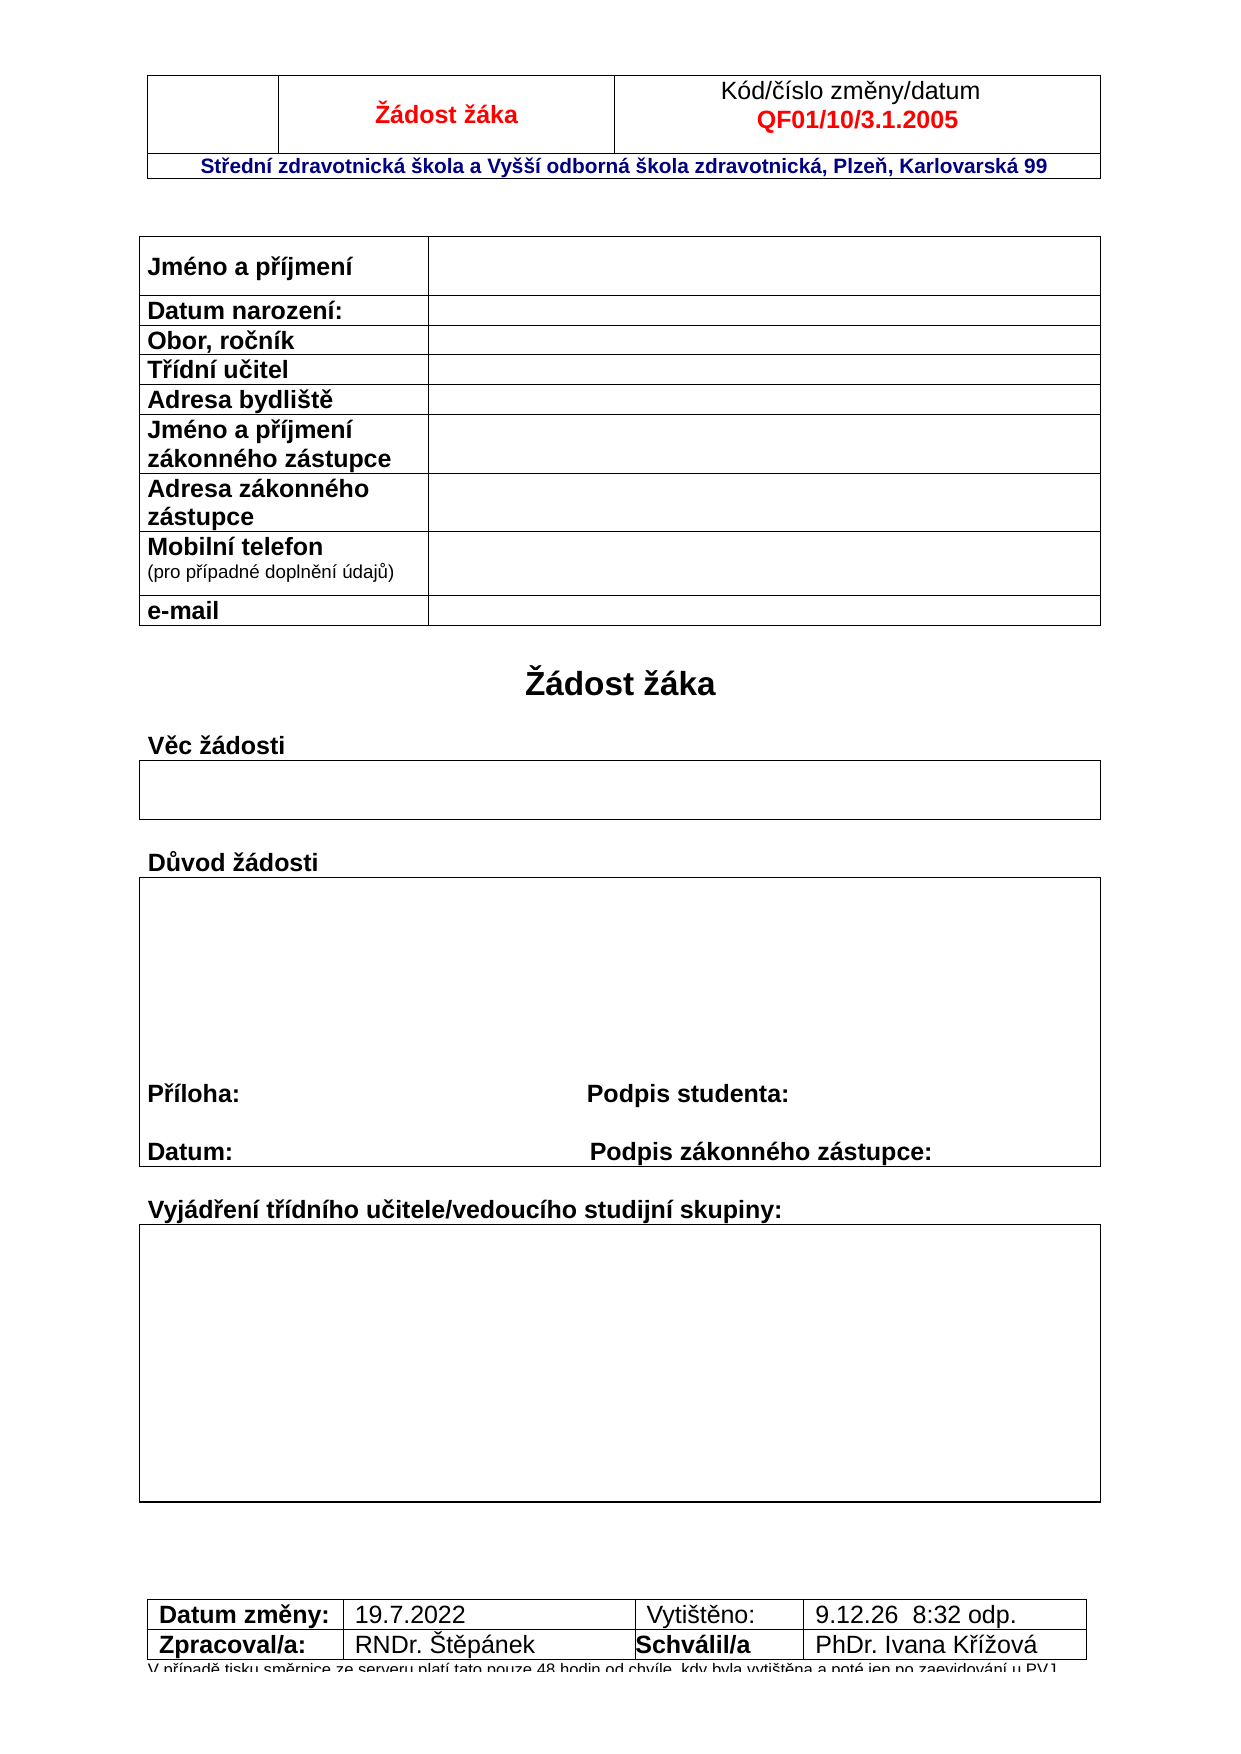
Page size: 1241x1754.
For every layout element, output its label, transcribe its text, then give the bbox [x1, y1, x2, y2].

table_cell [429, 596, 1100, 625]
table_cell [429, 355, 1100, 384]
table_cell e-mail [140, 596, 428, 625]
table_cell [429, 474, 1100, 531]
table_cell [429, 296, 1100, 324]
table_cell Třídní učitel [140, 355, 428, 384]
table_header [140, 1225, 1100, 1501]
text Žádost žáka [148, 664, 1093, 703]
subtitle Důvod žádosti [148, 848, 1093, 877]
table_header Příloha: Podpis studenta: Datum: Podpis zákonného zástupce: [140, 878, 1100, 1166]
table_header Jméno a příjmení [140, 237, 428, 295]
table_header [140, 761, 1100, 819]
table_cell [429, 385, 1100, 414]
table_cell Adresa zákonného zástupce [140, 474, 428, 531]
table_header [429, 237, 1100, 295]
table_cell Jméno a příjmení zákonného zástupce [140, 415, 428, 472]
text Věc žádosti [148, 731, 1093, 760]
table_cell Datum narození: [140, 296, 428, 324]
table_cell [429, 532, 1100, 595]
table_cell Obor, ročník [140, 326, 428, 354]
table_cell Mobilní telefon (pro případné doplnění údajů) [140, 532, 428, 595]
text Vyjádření třídního učitele/vedoucího studijní skupiny: [148, 1196, 1093, 1224]
table_cell Adresa bydliště [140, 385, 428, 414]
table_cell [429, 415, 1100, 472]
table_cell [429, 326, 1100, 354]
